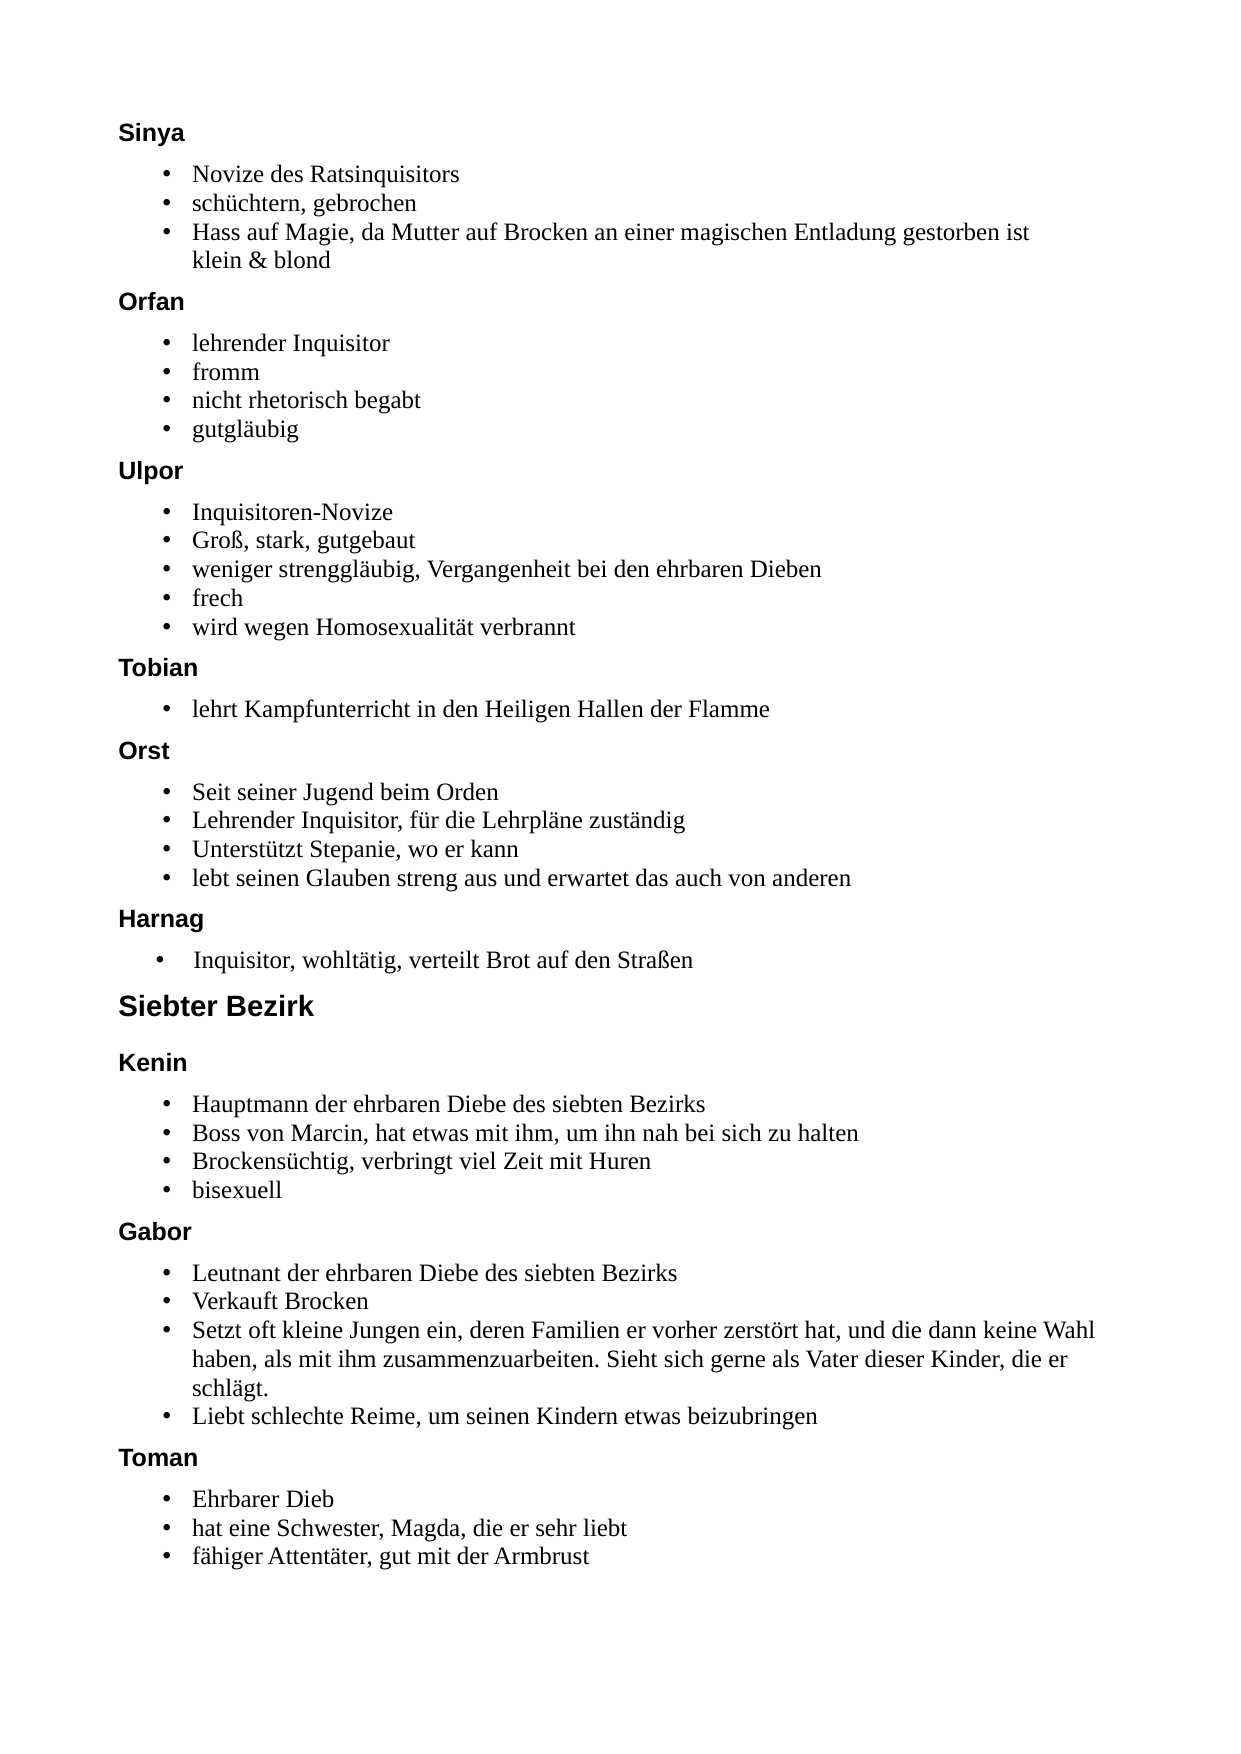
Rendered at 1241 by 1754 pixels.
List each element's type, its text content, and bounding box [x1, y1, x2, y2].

list frech [162, 583, 1122, 612]
list bisexuell [162, 1175, 1122, 1204]
list weniger strenggläubig, Vergangenheit bei den ehrbaren Dieben [162, 554, 1122, 583]
list Liebt schlechte Reime, um seinen Kindern etwas beizubringen [162, 1401, 1122, 1430]
list schüchtern, gebrochen [162, 188, 1122, 217]
list lehrender Inquisitor [162, 328, 1122, 357]
list Verkauft Brocken [162, 1286, 1122, 1315]
list Hass auf Magie, da Mutter auf Brocken an einer magischen Entladung gestorben ist [162, 217, 1122, 246]
list Unterstützt Stepanie, wo er kann [162, 834, 1122, 863]
list lebt seinen Glauben streng aus und erwartet das auch von anderen [162, 863, 1122, 892]
subtitle Sinya [118, 118, 1122, 147]
list fromm [162, 357, 1122, 386]
list lehrt Kampfunterricht in den Heiligen Hallen der Flamme [162, 694, 1122, 723]
subtitle Tobian [118, 653, 1122, 682]
list Groß, stark, gutgebaut [162, 526, 1122, 554]
list gutgläubig [162, 414, 1122, 443]
list Inquisitoren-Novize [162, 497, 1122, 526]
list Ehrbarer Dieb [162, 1484, 1122, 1513]
list Seit seiner Jugend beim Orden [162, 777, 1122, 806]
list Inquisitor, wohltätig, verteilt Brot auf den Straßen [156, 946, 1122, 974]
list fähiger Attentäter, gut mit der Armbrust [162, 1541, 1122, 1570]
list Novize des Ratsinquisitors [162, 159, 1122, 188]
list nicht rhetorisch begabt [162, 386, 1122, 414]
subtitle Kenin [118, 1048, 1122, 1076]
subtitle Harnag [118, 904, 1122, 933]
subtitle Siebter Bezirk [118, 989, 1122, 1023]
list Leutnant der ehrbaren Diebe des siebten Bezirks [162, 1258, 1122, 1286]
list Boss von Marcin, hat etwas mit ihm, um ihn nah bei sich zu halten [162, 1118, 1122, 1146]
list Hauptmann der ehrbaren Diebe des siebten Bezirks [162, 1089, 1122, 1118]
subtitle Ulpor [118, 456, 1122, 484]
list Setzt oft kleine Jungen ein, deren Familien er vorher zerstört hat, und die dann keine Wahl haben, als mit ihm zusammenzuarbeiten. Sieht sich gerne als Vater dieser Kinder, die er schlägt. [162, 1315, 1122, 1401]
subtitle Orst [118, 736, 1122, 764]
list klein & blond [162, 246, 1122, 274]
list Brockensüchtig, verbringt viel Zeit mit Huren [162, 1146, 1122, 1175]
subtitle Orfan [118, 287, 1122, 316]
subtitle Gabor [118, 1216, 1122, 1245]
list wird wegen Homosexualität verbrannt [162, 612, 1122, 641]
subtitle Toman [118, 1443, 1122, 1471]
list Lehrender Inquisitor, für die Lehrpläne zuständig [162, 806, 1122, 834]
list hat eine Schwester, Magda, die er sehr liebt [162, 1513, 1122, 1541]
